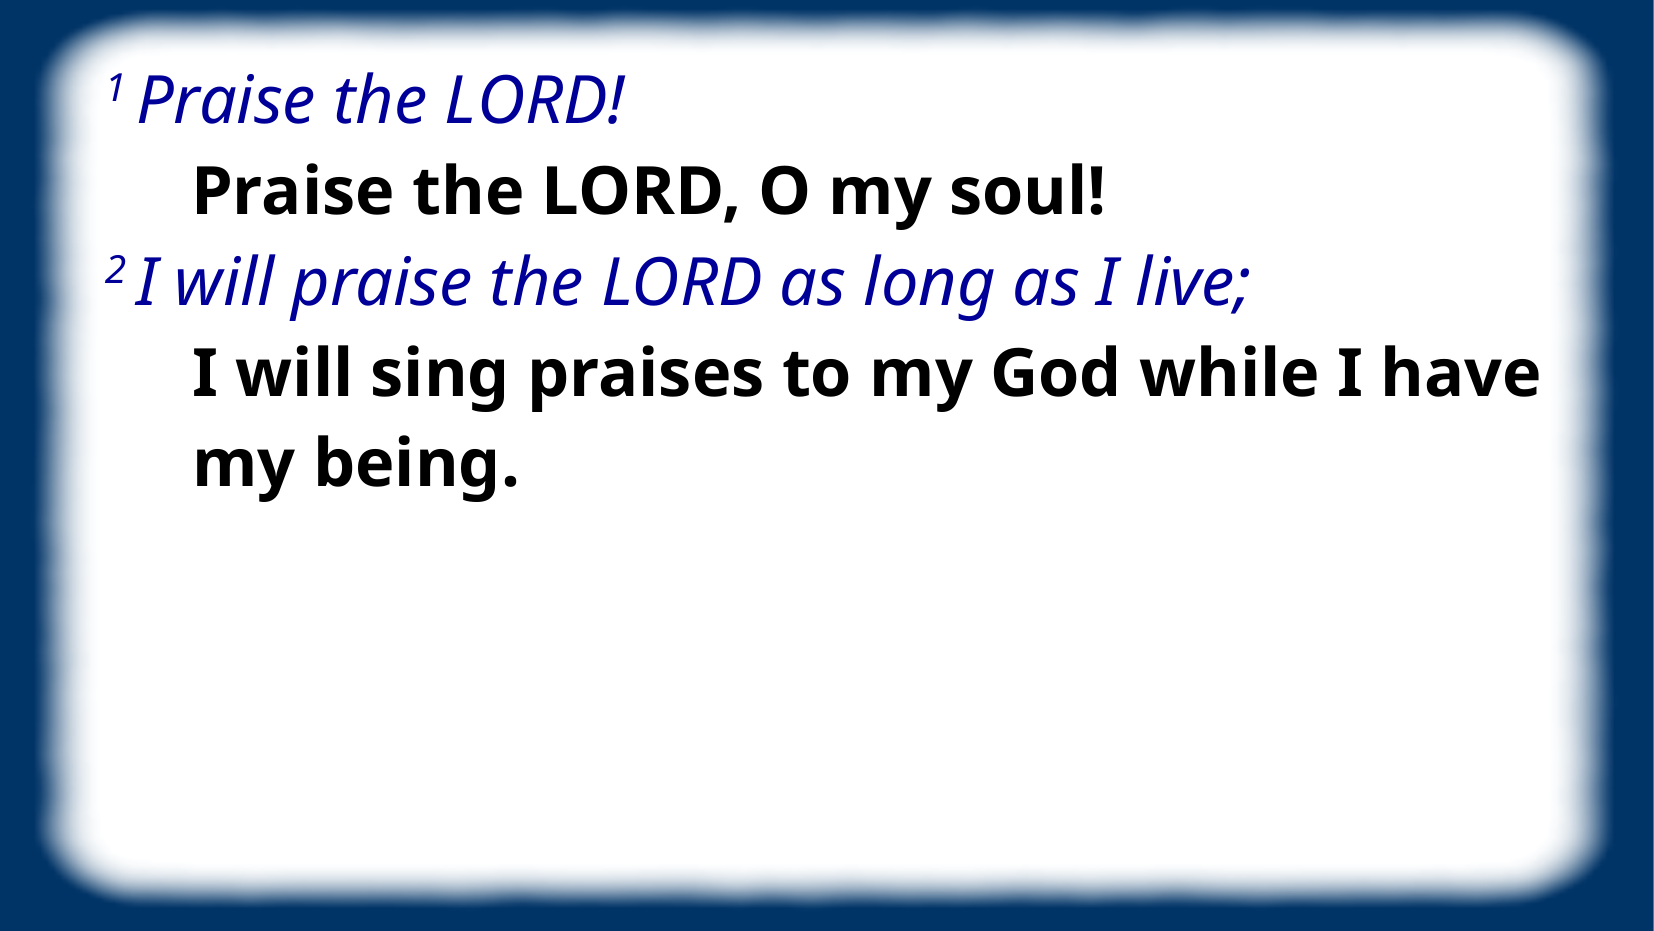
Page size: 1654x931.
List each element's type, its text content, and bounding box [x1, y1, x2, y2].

text_box 1 Praise the LORD! Praise the LORD, O my soul! 2 I will praise the LORD as long as I live; I will sing praises to my God while I have my being. [90, 45, 1576, 504]
picture [0, 0, 1654, 931]
